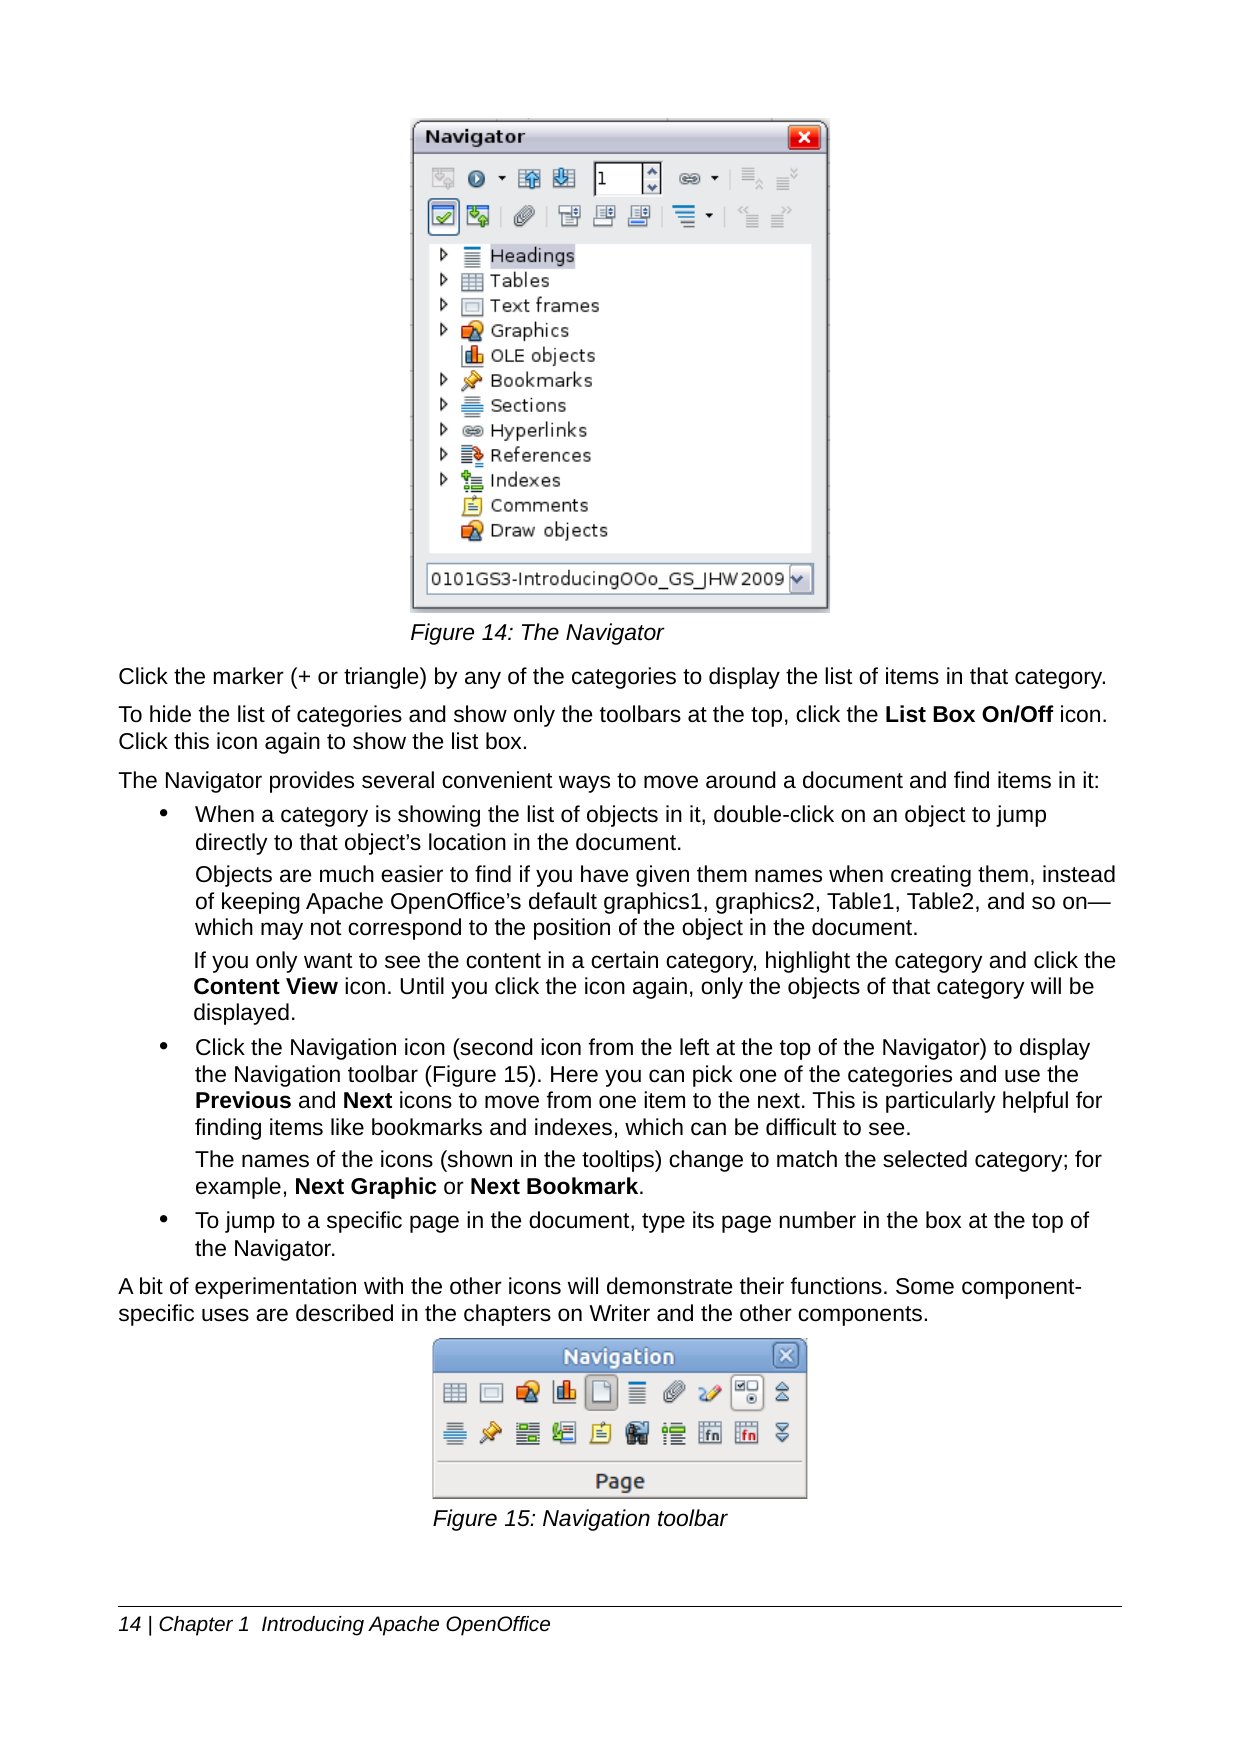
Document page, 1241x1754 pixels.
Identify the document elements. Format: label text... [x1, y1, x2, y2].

list If you only want to see the content in a certain category, highlight the category and click the Content View icon. Until you click the icon again, only the objects of that category will be displayed. [193, 947, 1122, 1026]
list To jump to a specific page in the document, type its page number in the box at the top of the Navigator. [156, 1205, 1122, 1261]
list Click the Navigation icon (second icon from the left at the top of the Navigator) to display the Navigation toolbar (Figure 15). Here you can pick one of the categories and use the Previous and Next icons to move from one item to the next. This is particularly helpful for finding items like bookmarks and indexes, which can be difficult to see. [156, 1032, 1122, 1140]
list When a category is showing the list of objects in it, double-click on an object to jump directly to that object’s location in the document. [156, 799, 1122, 855]
list The names of the icons (shown in the tooltips) change to match the selected category; for example, Next Graphic or Next Bookmark. [156, 1146, 1122, 1199]
picture [432, 1338, 808, 1499]
text Figure 15: Navigation toolbar [433, 1505, 807, 1531]
text A bit of experimentation with the other icons will demonstrate their functions. Some component-specific uses are described in the chapters on Writer and the other components. [118, 1273, 1122, 1326]
list The Navigator provides several convenient ways to move around a document and find items in it: [118, 767, 1122, 793]
list Objects are much easier to find if you have given them names when creating them, instead of keeping Apache OpenOffice’s default graphics1, graphics2, Table1, Table2, and so on—which may not correspond to the position of the object in the document. [156, 861, 1122, 940]
text Figure 14: The Navigator [410, 619, 830, 646]
picture [410, 118, 830, 613]
text Click the marker (+ or triangle) by any of the categories to display the list of items in that category. [118, 663, 1122, 689]
text To hide the list of categories and show only the toolbars at the top, click the List Box On/Off icon. Click this icon again to show the list box. [118, 701, 1122, 754]
